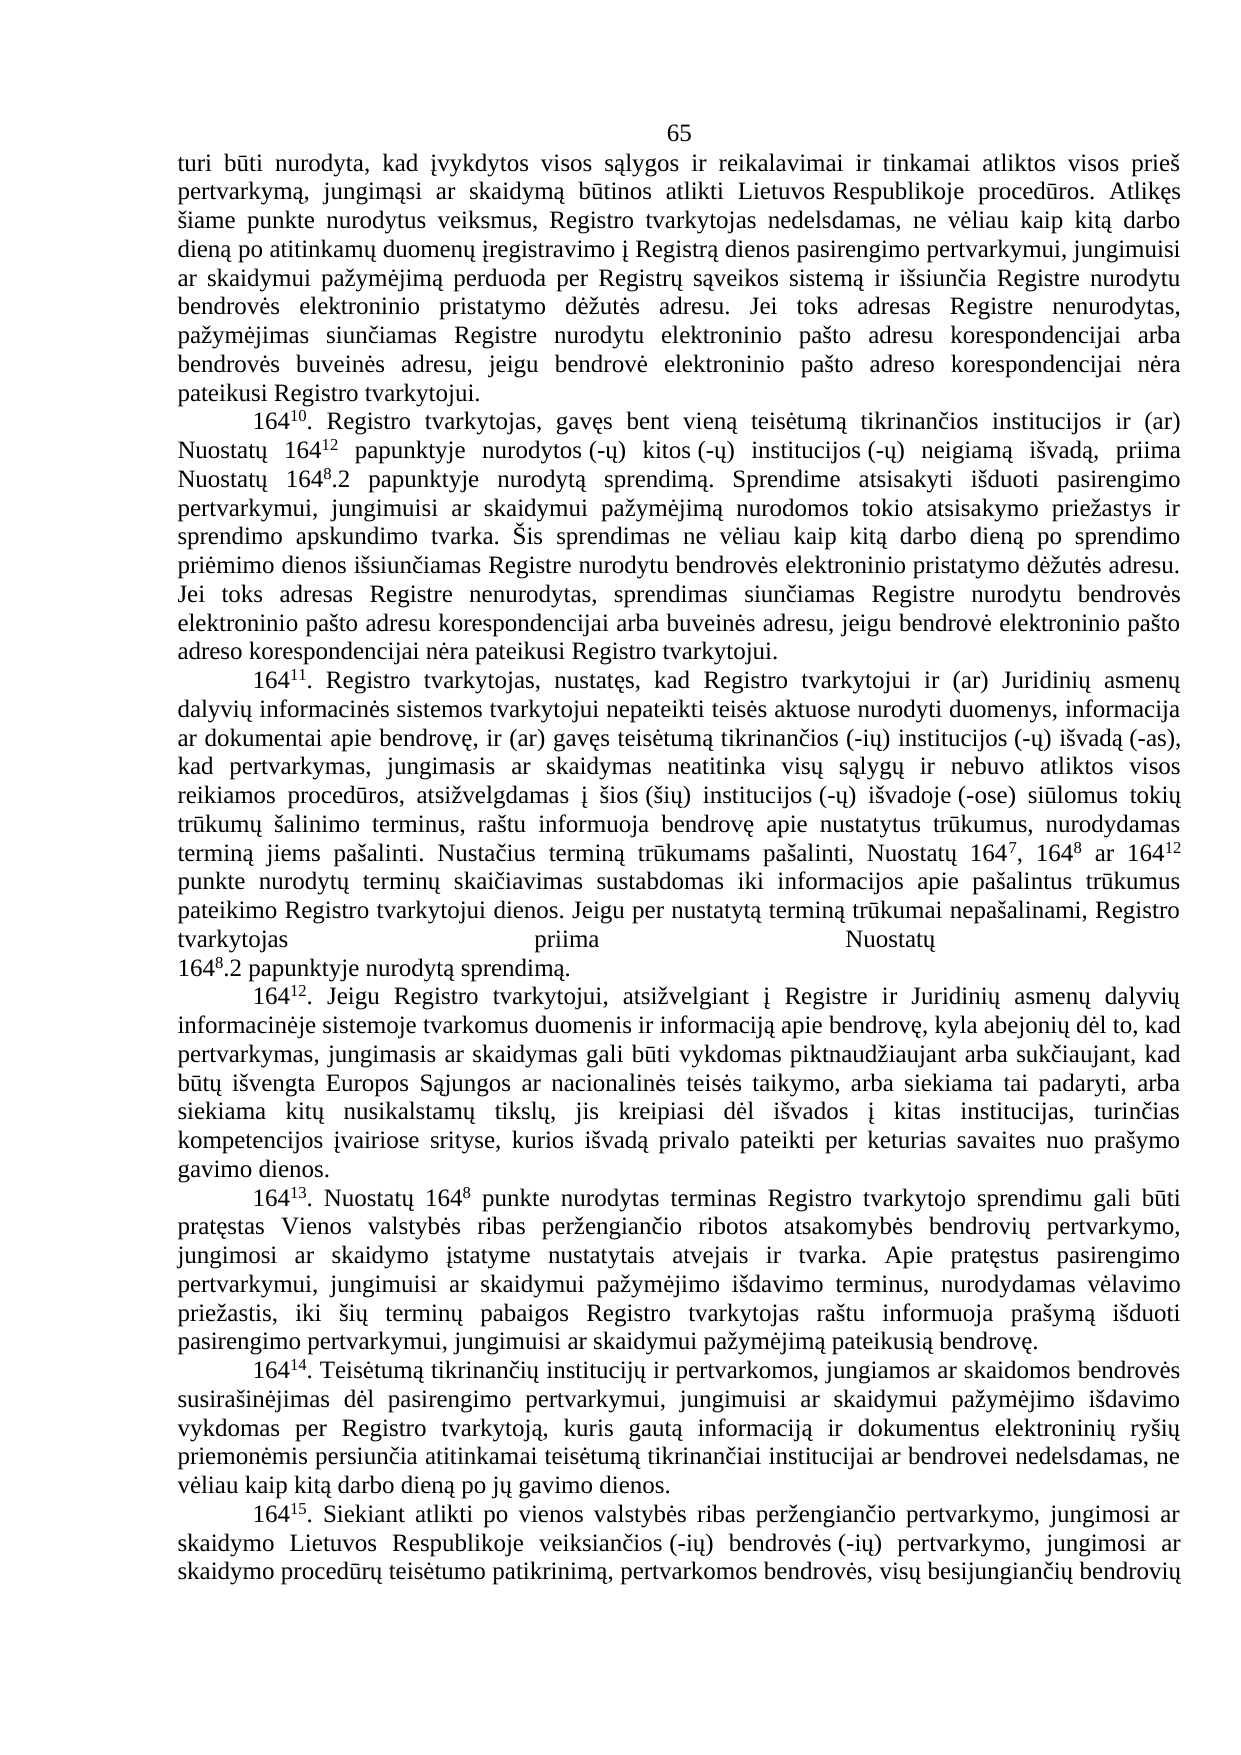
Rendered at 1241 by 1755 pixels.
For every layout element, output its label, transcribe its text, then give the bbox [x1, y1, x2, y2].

text 16413. Nuostatų 1648 punkte nurodytas terminas Registro tvarkytojo sprendimu gali būti pratęstas Vienos valstybės ribas peržengiančio ribotos atsakomybės bendrovių pertvarkymo, jungimosi ar skaidymo įstatyme nustatytais atvejais ir tvarka. Apie pratęstus pasirengimo pertvarkymui, jungimuisi ar skaidymui pažymėjimo išdavimo terminus, nurodydamas vėlavimo priežastis, iki šių terminų pabaigos Registro tvarkytojas raštu informuoja prašymą išduoti pasirengimo pertvarkymui, jungimuisi ar skaidymui pažymėjimą pateikusią bendrovę. [177, 1183, 1181, 1355]
text 16412. Jeigu Registro tvarkytojui, atsižvelgiant į Registre ir Juridinių asmenų dalyvių informacinėje sistemoje tvarkomus duomenis ir informaciją apie bendrovę, kyla abejonių dėl to, kad pertvarkymas, jungimasis ar skaidymas gali būti vykdomas piktnaudžiaujant arba sukčiaujant, kad būtų išvengta Europos Sąjungos ar nacionalinės teisės taikymo, arba siekiama tai padaryti, arba siekiama kitų nusikalstamų tikslų, jis kreipiasi dėl išvados į kitas institucijas, turinčias kompetencijos įvairiose srityse, kurios išvadą privalo pateikti per keturias savaites nuo prašymo gavimo dienos. [177, 981, 1181, 1183]
text turi būti nurodyta, kad įvykdytos visos sąlygos ir reikalavimai ir tinkamai atliktos visos prieš pertvarkymą, jungimąsi ar skaidymą būtinos atlikti Lietuvos Respublikoje procedūros. Atlikęs šiame punkte nurodytus veiksmus, Registro tvarkytojas nedelsdamas, ne vėliau kaip kitą darbo dieną po atitinkamų duomenų įregistravimo į Registrą dienos pasirengimo pertvarkymui, jungimuisi ar skaidymui pažymėjimą perduoda per Registrų sąveikos sistemą ir išsiunčia Registre nurodytu bendrovės elektroninio pristatymo dėžutės adresu. Jei toks adresas Registre nenurodytas, pažymėjimas siunčiamas Registre nurodytu elektroninio pašto adresu korespondencijai arba bendrovės buveinės adresu, jeigu bendrovė elektroninio pašto adreso korespondencijai nėra pateikusi Registro tvarkytojui. [177, 148, 1181, 406]
text 16414. Teisėtumą tikrinančių institucijų ir pertvarkomos, jungiamos ar skaidomos bendrovės susirašinėjimas dėl pasirengimo pertvarkymui, jungimuisi ar skaidymui pažymėjimo išdavimo vykdomas per Registro tvarkytoją, kuris gautą informaciją ir dokumentus elektroninių ryšių priemonėmis persiunčia atitinkamai teisėtumą tikrinančiai institucijai ar bendrovei nedelsdamas, ne vėliau kaip kitą darbo dieną po jų gavimo dienos. [177, 1355, 1181, 1499]
text 16411. Registro tvarkytojas, nustatęs, kad Registro tvarkytojui ir (ar) Juridinių asmenų dalyvių informacinės sistemos tvarkytojui nepateikti teisės aktuose nurodyti duomenys, informacija ar dokumentai apie bendrovę, ir (ar) gavęs teisėtumą tikrinančios (-ių) institucijos (-ų) išvadą (-as), kad pertvarkymas, jungimasis ar skaidymas neatitinka visų sąlygų ir nebuvo atliktos visos reikiamos procedūros, atsižvelgdamas į šios (šių) institucijos (-ų) išvadoje (-ose) siūlomus tokių trūkumų šalinimo terminus, raštu informuoja bendrovę apie nustatytus trūkumus, nurodydamas terminą jiems pašalinti. Nustačius terminą trūkumams pašalinti, Nuostatų 1647, 1648 ar 16412 punkte nurodytų terminų skaičiavimas sustabdomas iki informacijos apie pašalintus trūkumus pateikimo Registro tvarkytojui dienos. Jeigu per nustatytą terminą trūkumai nepašalinami, Registro tvarkytojas priima Nuostatų 1648.2 papunktyje nurodytą sprendimą. [177, 665, 1181, 981]
text 16415. Siekiant atlikti po vienos valstybės ribas peržengiančio pertvarkymo, jungimosi ar skaidymo Lietuvos Respublikoje veiksiančios (-ių) bendrovės (-ių) pertvarkymo, jungimosi ar skaidymo procedūrų teisėtumo patikrinimą, pertvarkomos bendrovės, visų besijungiančių bendrovių [177, 1499, 1181, 1585]
text 16410. Registro tvarkytojas, gavęs bent vieną teisėtumą tikrinančios institucijos ir (ar) Nuostatų 16412 papunktyje nurodytos (-ų) kitos (-ų) institucijos (-ų) neigiamą išvadą, priima Nuostatų 1648.2 papunktyje nurodytą sprendimą. Sprendime atsisakyti išduoti pasirengimo pertvarkymui, jungimuisi ar skaidymui pažymėjimą nurodomos tokio atsisakymo priežastys ir sprendimo apskundimo tvarka. Šis sprendimas ne vėliau kaip kitą darbo dieną po sprendimo priėmimo dienos išsiunčiamas Registre nurodytu bendrovės elektroninio pristatymo dėžutės adresu. Jei toks adresas Registre nenurodytas, sprendimas siunčiamas Registre nurodytu bendrovės elektroninio pašto adresu korespondencijai arba buveinės adresu, jeigu bendrovė elektroninio pašto adreso korespondencijai nėra pateikusi Registro tvarkytojui. [177, 406, 1181, 665]
